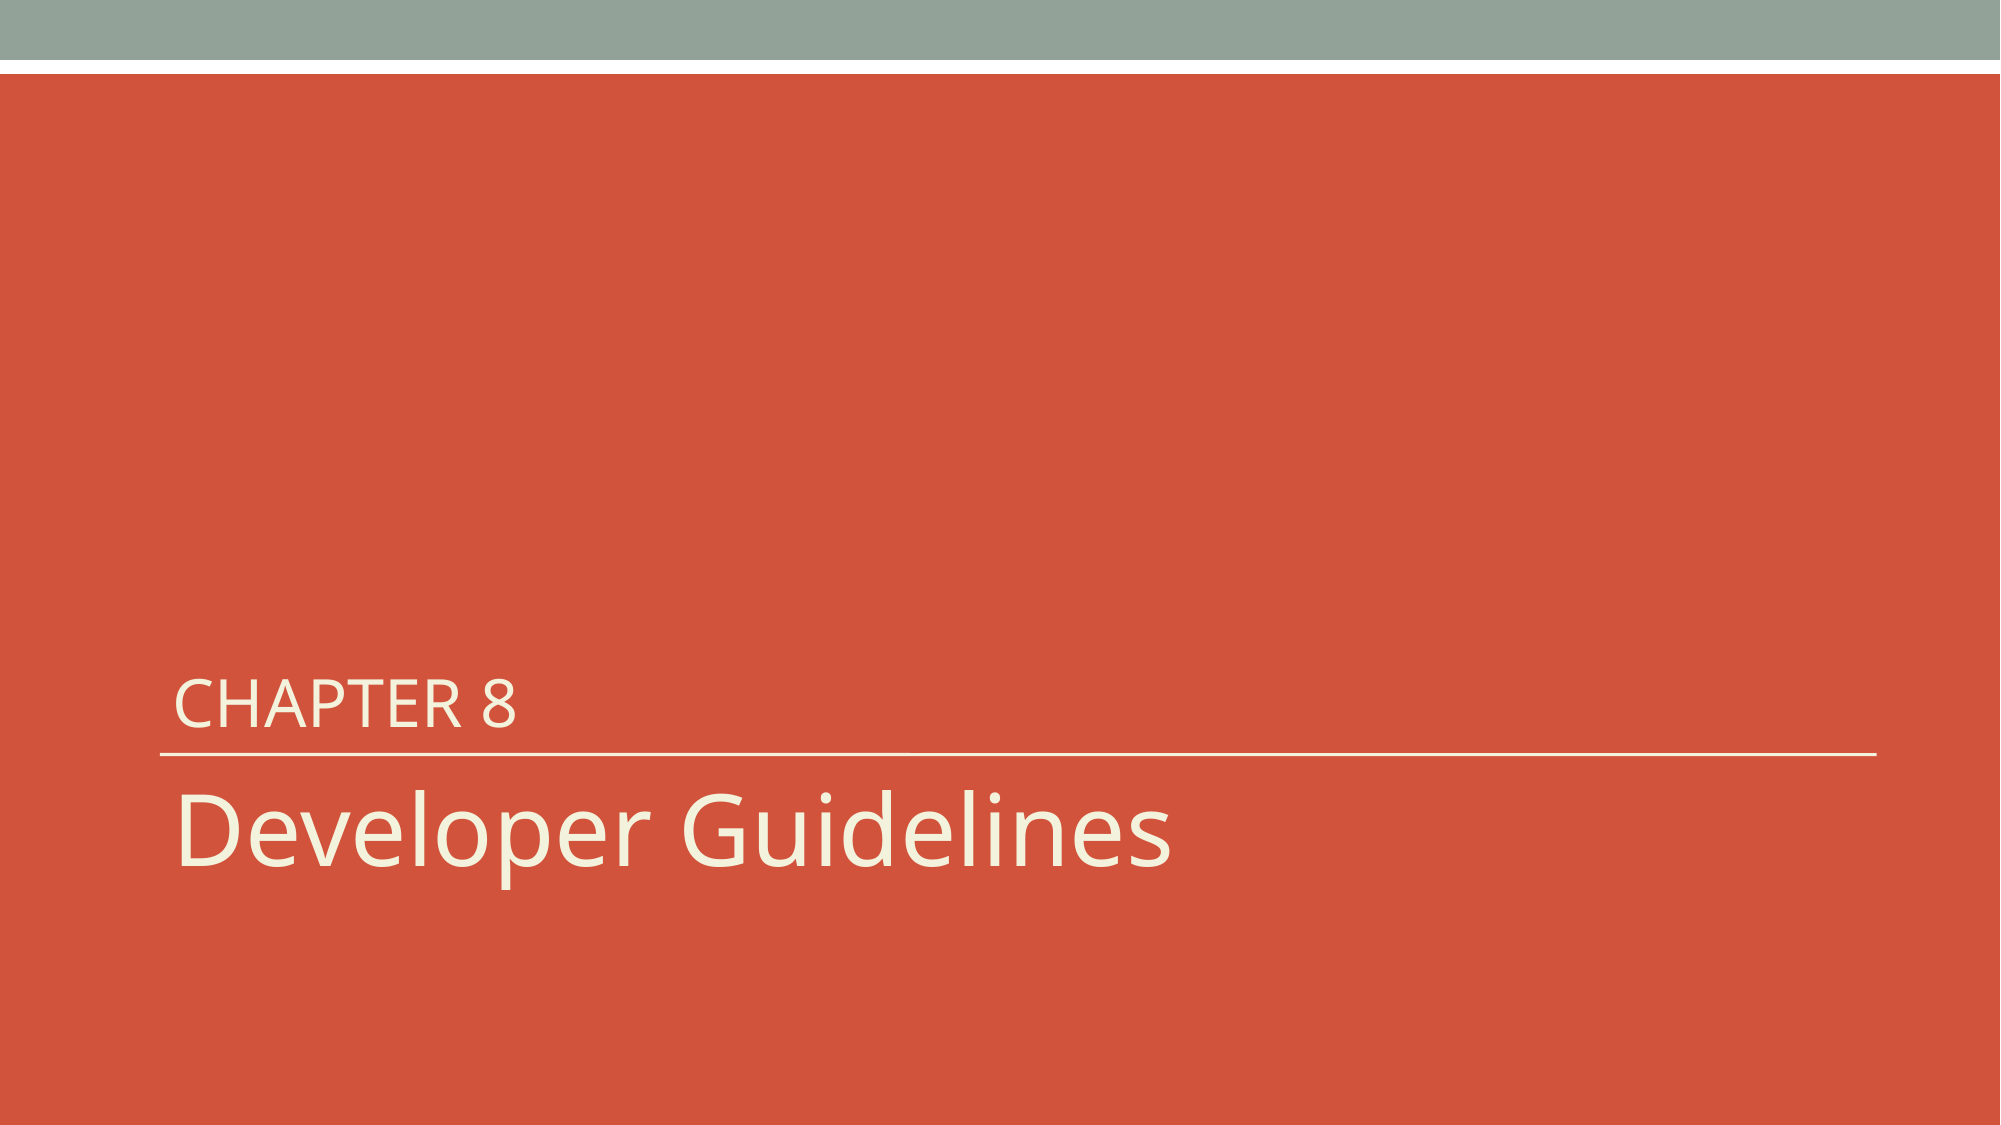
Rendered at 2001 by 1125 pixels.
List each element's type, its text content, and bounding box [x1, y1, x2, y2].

text_box Developer Guidelines [158, 759, 1858, 1005]
text_box CHAPTER 8 [158, 388, 1858, 748]
